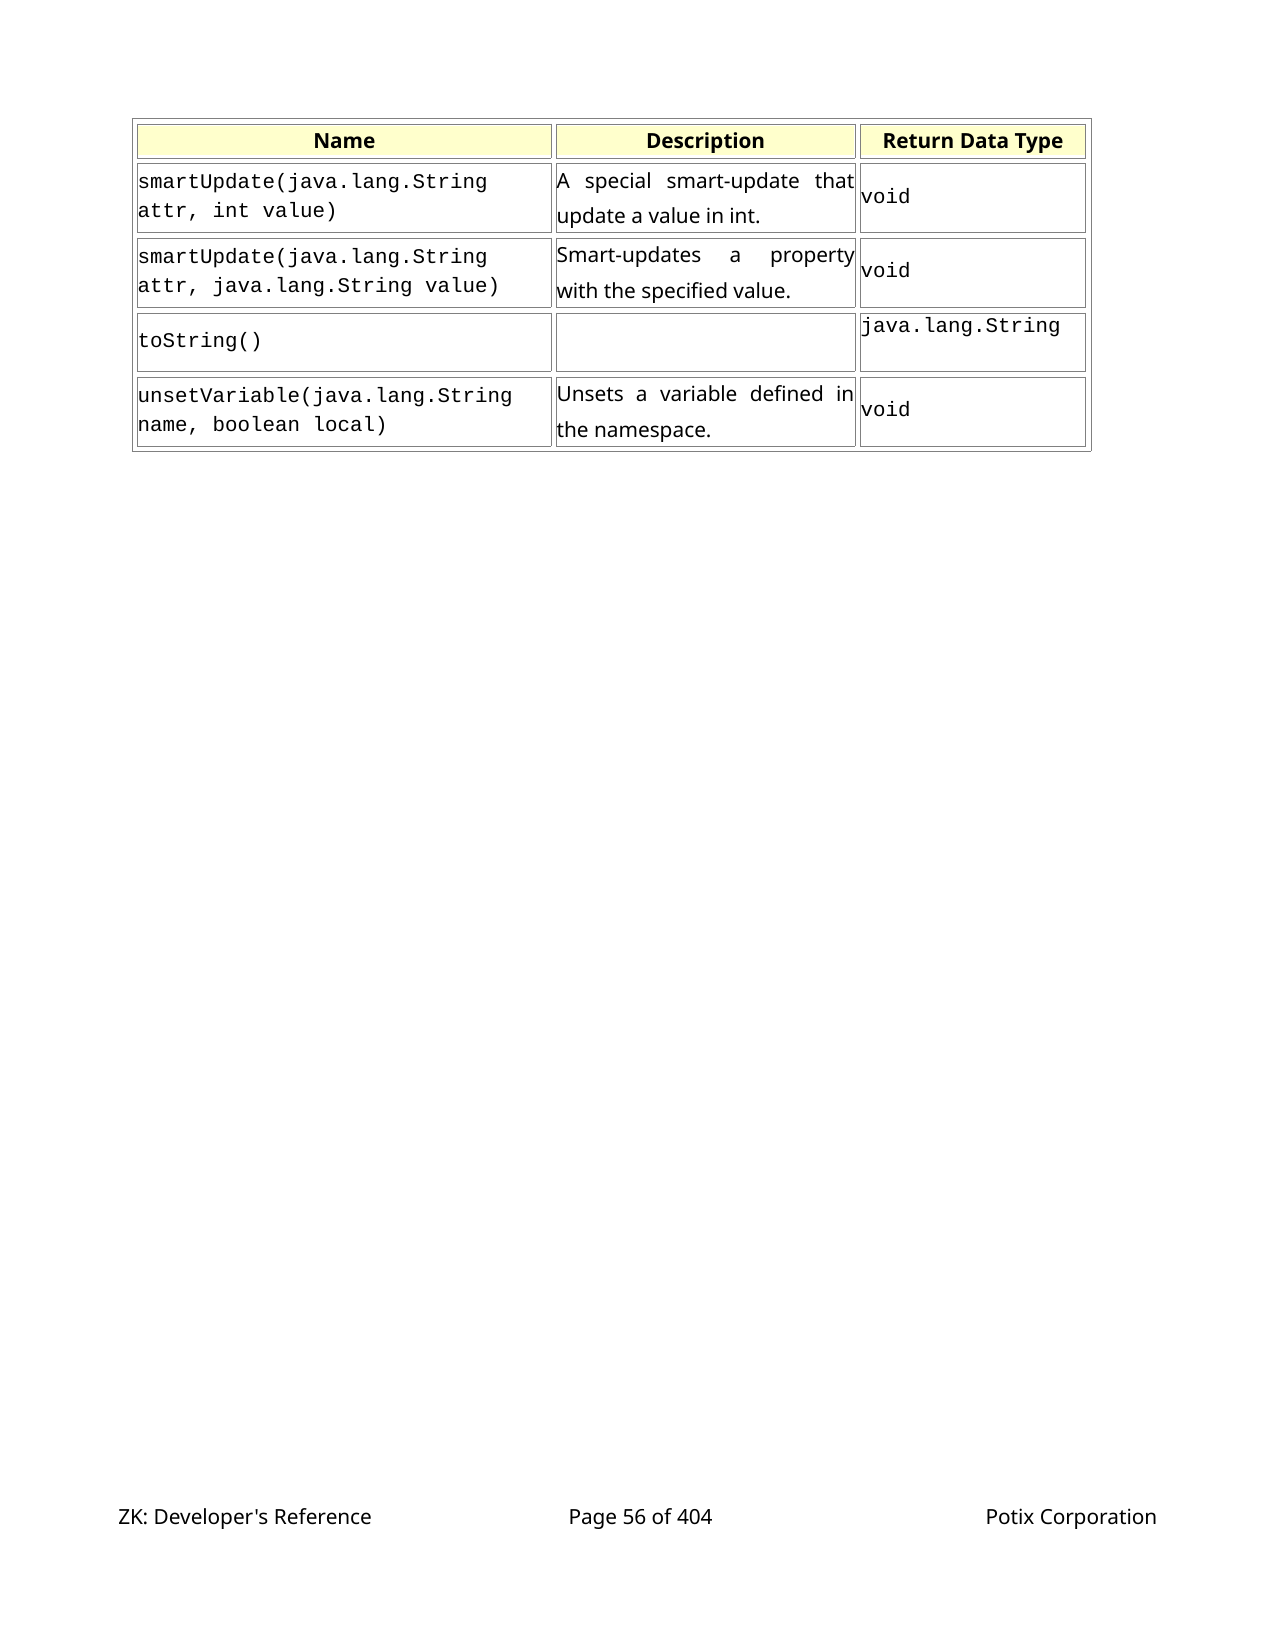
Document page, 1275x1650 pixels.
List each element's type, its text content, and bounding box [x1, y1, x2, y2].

table_cell void [858, 158, 1088, 232]
table_header Name [134, 119, 553, 158]
table_cell unsetVariable(java.lang.String name, boolean local) [134, 371, 553, 446]
table_cell smartUpdate(java.lang.String attr, int value) [134, 158, 553, 232]
table_header Description [554, 119, 857, 158]
table_cell smartUpdate(java.lang.String attr, java.lang.String value) [134, 232, 553, 307]
table_cell Smart-updates a property with the specified value. [554, 232, 857, 307]
table_cell A special smart-update that update a value in int. [554, 158, 857, 232]
table_cell [557, 314, 855, 371]
table_cell toString() [134, 307, 553, 371]
table_cell void [858, 232, 1088, 307]
table_cell [554, 307, 857, 371]
table_cell Unsets a variable defined in the namespace. [554, 371, 857, 446]
table_cell void [858, 371, 1088, 446]
table_cell java.lang.String [858, 307, 1088, 371]
table_header Return Data Type [858, 119, 1088, 158]
